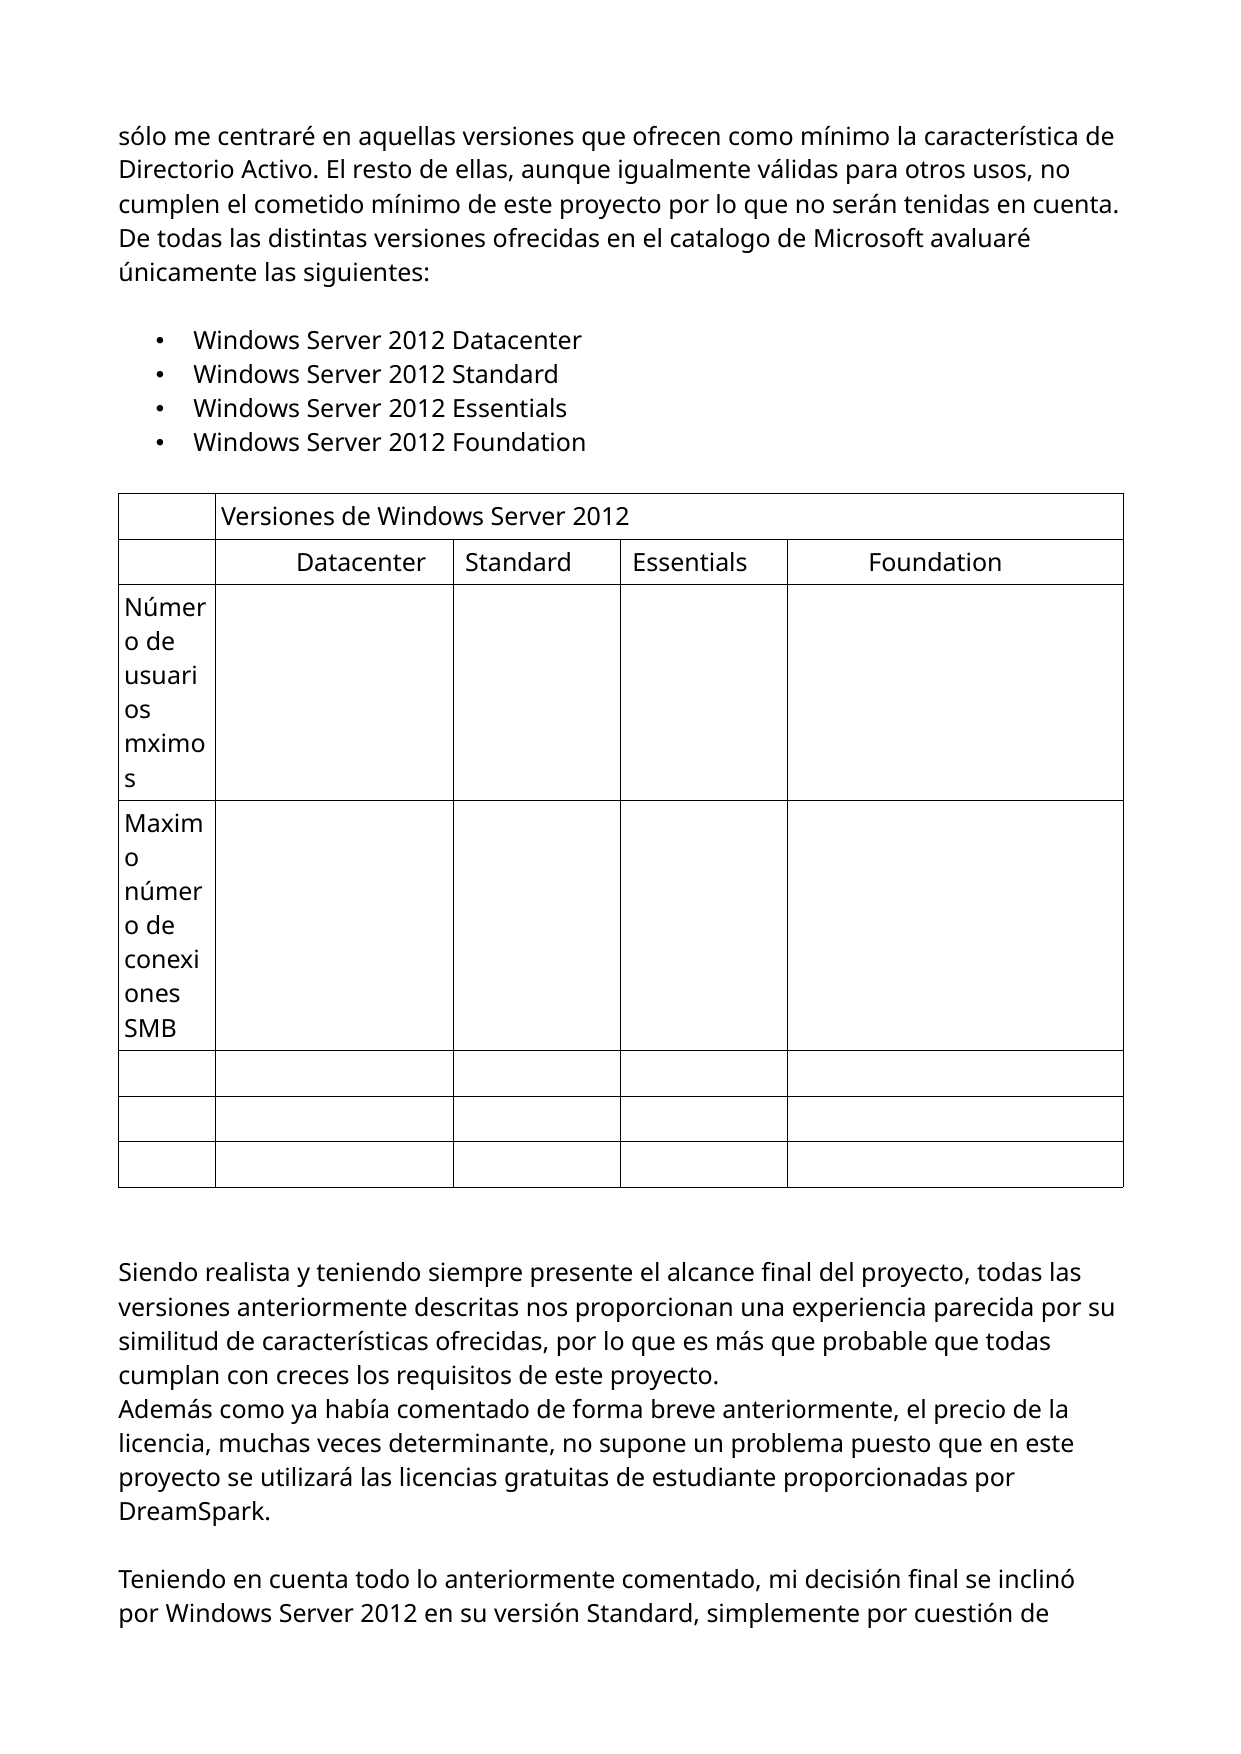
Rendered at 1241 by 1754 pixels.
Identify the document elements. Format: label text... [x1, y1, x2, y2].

text sólo me centraré en aquellas versiones que ofrecen como mínimo la característica de Directorio Activo. El resto de ellas, aunque igualmente válidas para otros usos, no cumplen el cometido mínimo de este proyecto por lo que no serán tenidas en cuenta. [118, 118, 1122, 220]
table_cell [216, 801, 453, 1050]
table_cell [119, 540, 215, 584]
table_cell Datacenter [216, 540, 453, 584]
table_cell Número de usuarios mximos [119, 585, 215, 800]
list Windows Server 2012 Essentials [156, 391, 1122, 425]
table_cell [119, 1097, 215, 1141]
text De todas las distintas versiones ofrecidas en el catalogo de Microsoft avaluaré únicamente las siguientes: [118, 220, 1122, 288]
table_header Versiones de Windows Server 2012 [216, 494, 1123, 538]
table_cell [788, 585, 1123, 800]
text Teniendo en cuenta todo lo anteriormente comentado, mi decisión final se inclinó por Windows Server 2012 en su versión Standard, simplemente por cuestión de [118, 1562, 1122, 1630]
table_cell Standard [454, 540, 620, 584]
table_cell [621, 585, 787, 800]
table_cell Foundation [788, 540, 1123, 584]
table_cell [454, 585, 620, 800]
table_cell Essentials [621, 540, 787, 584]
table_cell [621, 801, 787, 1050]
table_cell [788, 1051, 1123, 1096]
table_cell [788, 801, 1123, 1050]
table_cell Maximo número de conexiones SMB [119, 801, 215, 1050]
table_header [119, 494, 215, 538]
table_cell [216, 585, 453, 800]
text Siendo realista y teniendo siempre presente el alcance final del proyecto, todas las versiones anteriormente descritas nos proporcionan una experiencia parecida por su similitud de características ofrecidas, por lo que es más que probable que todas cumplan con creces los requisitos de este proyecto. [118, 1255, 1122, 1391]
table_cell [621, 1142, 787, 1187]
table_cell [788, 1097, 1123, 1141]
table_cell [216, 1142, 453, 1187]
table_cell [454, 1097, 620, 1141]
list Windows Server 2012 Foundation [156, 425, 1122, 459]
table_cell [454, 1142, 620, 1187]
table_cell [788, 1142, 1123, 1187]
text Además como ya había comentado de forma breve anteriormente, el precio de la licencia, muchas veces determinante, no supone un problema puesto que en este proyecto se utilizará las licencias gratuitas de estudiante proporcionadas por DreamSpark. [118, 1391, 1122, 1528]
list Windows Server 2012 Datacenter [156, 322, 1122, 357]
table_cell [621, 1051, 787, 1096]
table_cell [621, 1097, 787, 1141]
list Windows Server 2012 Standard [156, 357, 1122, 391]
table_cell [216, 1097, 453, 1141]
table_cell [119, 1051, 215, 1096]
table_cell [216, 1051, 453, 1096]
table_cell [454, 1051, 620, 1096]
table_cell [119, 1142, 215, 1187]
table_cell [454, 801, 620, 1050]
